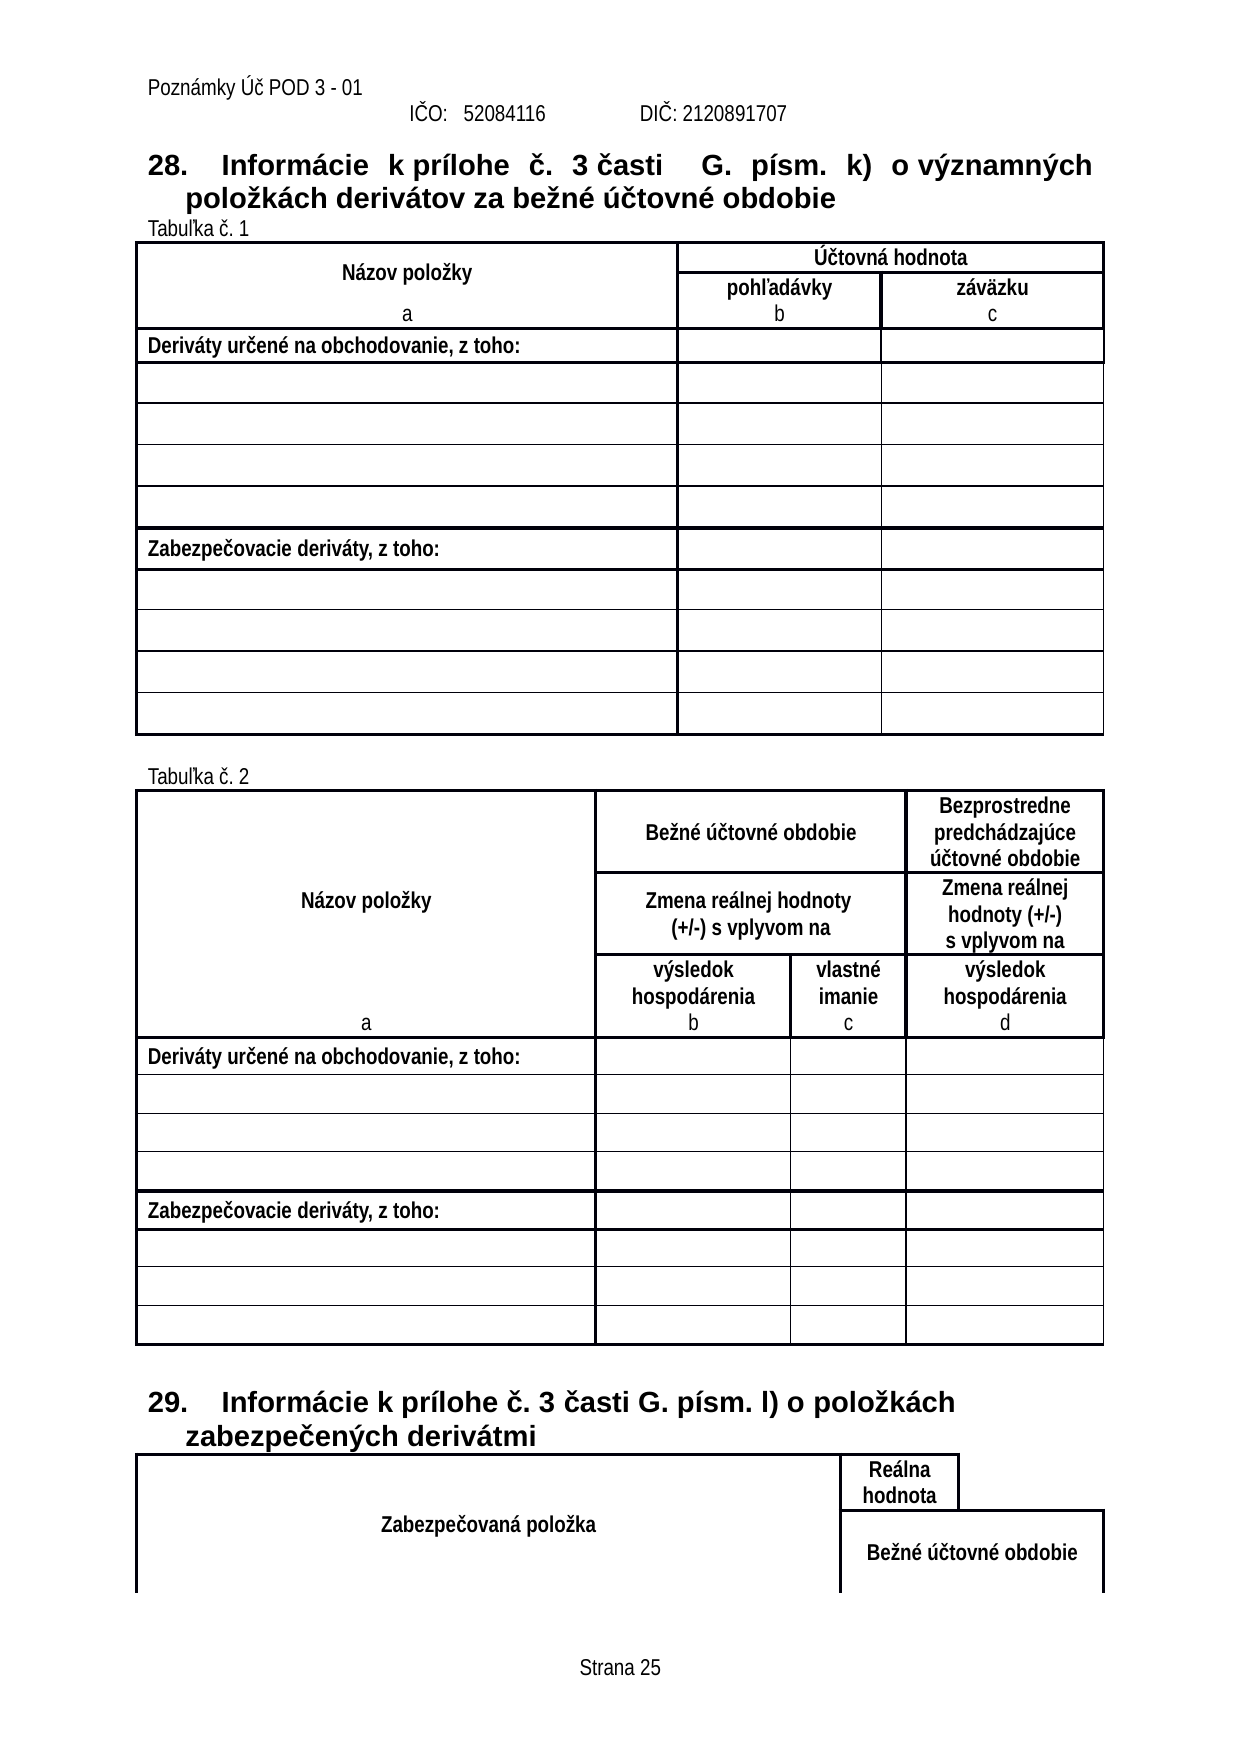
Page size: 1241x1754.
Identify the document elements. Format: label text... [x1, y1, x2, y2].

table_cell [597, 1152, 790, 1189]
table_cell [138, 364, 676, 402]
table_cell [597, 1231, 790, 1266]
text Tabuľka č. 2 [148, 763, 1092, 789]
table_cell [138, 1231, 594, 1266]
table_header Bežné účtovné obdobie [597, 792, 904, 871]
table_cell [679, 330, 880, 361]
table_cell Zabezpečovacie deriváty, z toho: [138, 1193, 594, 1228]
table_header Reálna hodnota [842, 1456, 957, 1508]
table_cell a [138, 1009, 594, 1036]
table_cell Bežné účtovné obdobie [842, 1512, 1102, 1593]
table_cell [791, 1193, 905, 1228]
title Informácie k prílohe č. 3 časti G. písm. l) o položkách zabezpečených derivátmi [148, 1386, 1092, 1453]
table_cell [791, 1231, 905, 1266]
table_cell a [138, 300, 676, 327]
table_cell [882, 652, 1103, 692]
table_header Názov položky [138, 792, 594, 1009]
table_cell [138, 571, 676, 609]
table_cell [679, 530, 881, 568]
table_cell [597, 1075, 790, 1112]
table_cell b [597, 1009, 789, 1036]
table_cell [597, 1039, 790, 1074]
table_cell [679, 445, 881, 485]
table_cell [882, 571, 1103, 609]
table_cell [907, 1193, 1103, 1228]
table_cell Deriváty určené na obchodovanie, z toho: [138, 1039, 594, 1074]
table_cell [679, 364, 881, 402]
table_cell [882, 530, 1103, 568]
table_cell Zabezpečovacie deriváty, z toho: [138, 530, 676, 568]
table_cell [138, 652, 676, 692]
table_cell [882, 610, 1103, 650]
table_cell [679, 487, 881, 526]
table_cell [907, 1152, 1103, 1189]
table_cell [138, 445, 676, 485]
table_cell [791, 1306, 905, 1343]
table_cell [791, 1114, 905, 1151]
table_cell pohľadávky [679, 274, 879, 300]
table_header Názov položky [138, 244, 676, 300]
table_cell [907, 1306, 1103, 1343]
table_cell [882, 330, 1103, 361]
table_cell [597, 1114, 790, 1151]
table_cell [907, 1267, 1103, 1304]
table_cell [882, 445, 1103, 485]
table_cell [597, 1193, 790, 1228]
table_cell [679, 652, 881, 692]
table_cell [907, 1039, 1103, 1074]
table_cell [907, 1114, 1103, 1151]
table_cell [882, 487, 1103, 526]
table_cell [679, 693, 881, 733]
table_cell Deriváty určené na obchodovanie, z toho: [138, 330, 676, 361]
table_cell [791, 1267, 905, 1304]
table_cell [791, 1152, 905, 1189]
table_cell [138, 1114, 594, 1151]
table_cell výsledok hospodárenia [908, 956, 1102, 1009]
table_cell [597, 1306, 790, 1343]
table_cell [597, 1267, 790, 1304]
table_cell výsledok hospodárenia [597, 956, 789, 1009]
table_cell [907, 1231, 1103, 1266]
table_cell c [883, 300, 1102, 327]
table_cell b [679, 300, 879, 327]
table_cell vlastné imanie [792, 956, 904, 1009]
table_cell [138, 693, 676, 733]
table_cell [679, 610, 881, 650]
table_cell d [908, 1009, 1102, 1036]
table_cell [882, 404, 1103, 444]
text Tabuľka č. 1 [148, 215, 1092, 241]
table_cell záväzku [883, 274, 1102, 300]
table_header Účtovná hodnota [679, 244, 1102, 271]
table_header Zabezpečovaná položka [138, 1456, 839, 1593]
table_header Bezprostredne predchádzajúce účtovné obdobie [908, 792, 1102, 871]
table_cell [138, 404, 676, 444]
table_cell [138, 487, 676, 526]
table_cell Zmena reálnej hodnoty (+/-) s vplyvom na [908, 874, 1102, 953]
table_cell Zmena reálnej hodnoty (+/-) s vplyvom na [597, 874, 904, 953]
title Informácie k prílohe č. 3 časti G. písm. k) o významných položkách derivátov za bežné účtovné obdobie [148, 148, 1092, 215]
table_cell [791, 1039, 905, 1074]
table_cell [679, 404, 881, 444]
table_cell [138, 1267, 594, 1304]
table_cell [138, 610, 676, 650]
table_cell c [792, 1009, 904, 1036]
table_cell [907, 1075, 1103, 1112]
table_cell [138, 1075, 594, 1112]
table_cell [791, 1075, 905, 1112]
table_cell [882, 364, 1103, 402]
table_cell [138, 1306, 594, 1343]
table_cell [679, 571, 881, 609]
table_cell [882, 693, 1103, 733]
table_cell [138, 1152, 594, 1189]
